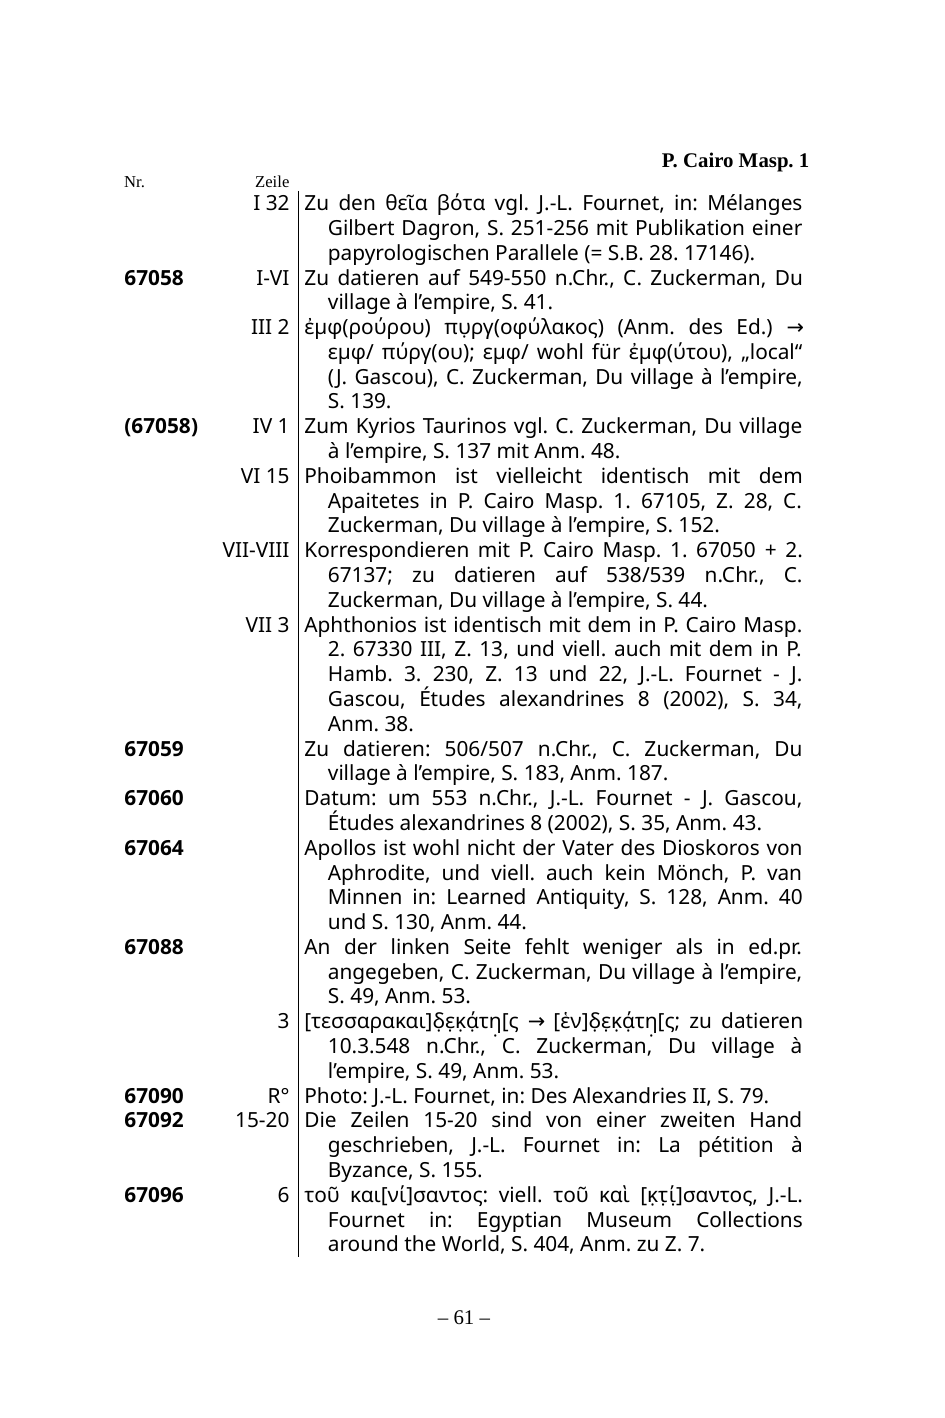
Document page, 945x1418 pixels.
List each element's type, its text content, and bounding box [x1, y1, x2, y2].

table_cell [118, 464, 207, 538]
table_cell R° [207, 1083, 298, 1108]
table_cell 15-20 [207, 1108, 298, 1182]
table_cell 67096 [118, 1183, 207, 1257]
table_cell 3 [207, 1009, 298, 1083]
table_cell VII 3 [207, 612, 298, 736]
table_cell An der linken Seite fehlt weniger als in ed.pr. angegeben, C. Zuckerman, Du village à l’empire, S. 49, Anm. 53. [299, 935, 809, 1009]
table_cell Photo: J.-L. Fournet, in: Des Alexandries II, S. 79. [299, 1083, 809, 1108]
table_cell 67088 [118, 935, 298, 1009]
table_cell [118, 1009, 207, 1083]
table_cell 6 [207, 1183, 298, 1257]
table_cell VI 15 [207, 464, 298, 538]
table_cell Datum: um 553 n.Chr., J.-L. Fournet - J. Gascou, Études alexandrines 8 (2002), S. 35, Anm. 43. [299, 786, 809, 835]
table_cell Korrespondieren mit P. Cairo Masp. 1. 67050 + 2. 67137; zu datieren auf 538/539 n.Chr., C. Zuckerman, Du village à l’empire, S. 44. [299, 538, 809, 612]
table_cell Zu datieren auf 549-550 n.Chr., C. Zuckerman, Du village à l’empire, S. 41. [299, 265, 809, 315]
table_cell Zu datieren: 506/507 n.Chr., C. Zuckerman, Du village à l’empire, S. 183, Anm. 187. [299, 736, 809, 786]
table_cell [118, 315, 207, 414]
table_cell Apollos ist wohl nicht der Vater des Dioskoros von Aphrodite, und viell. auch kein Mönch, P. van Minnen in: Learned Antiquity, S. 128, Anm. 40 und S. 130, Anm. 44. [299, 835, 809, 934]
table_cell III 2 [207, 315, 298, 414]
table_cell [118, 612, 207, 736]
table_cell 67060 [118, 786, 298, 835]
table_cell I 32 [207, 191, 298, 265]
table_cell 67090 [118, 1083, 207, 1108]
table_cell 67059 [118, 736, 298, 786]
table_cell 67092 [118, 1108, 207, 1182]
table_cell Phoibammon ist vielleicht identisch mit dem Apaitetes in P. Cairo Masp. 1. 67105, Z. 28, C. Zuckerman, Du village à l’empire, S. 152. [299, 464, 809, 538]
table_cell Zu den θεῖα βότα vgl. J.-L. Fournet, in: Mélanges Gilbert Dagron, S. 251-256 mit Publikation einer papyrologischen Parallele (= S.B. 28. 17146). [299, 191, 809, 265]
table_cell Die Zeilen 15-20 sind von einer zweiten Hand geschrieben, J.-L. Fournet in: La pétition à Byzance, S. 155. [299, 1108, 809, 1182]
table_cell Zum Kyrios Taurinos vgl. C. Zuckerman, Du village à l’empire, S. 137 mit Anm. 48. [299, 414, 809, 463]
table_cell I-VI [207, 265, 298, 315]
table_cell 67064 [118, 835, 298, 934]
table_cell (67058) [118, 414, 207, 463]
table_cell VII-VIII [207, 538, 298, 612]
table_cell ἐμφ(ρούρου) πυ̣ργ(οφύλακος) (Anm. des Ed.) → εμφ/ πύργ(ου); εμφ/ wohl für ἐμφ(ύτου), „local“ (J. Gascou), C. Zuckerman, Du village à l’empire, S. 139. [299, 315, 809, 414]
table_cell [τεσσαρακαι]δ̣ε̣κ̣ά̣τη̣[ς → [ἑν]δ̣ε̣κ̣ά̣τη̣[ς; zu datieren 10.3.548 n.Chr., C. Zuckerman, Du village à l’empire, S. 49, Anm. 53. [299, 1009, 809, 1083]
table_cell [118, 191, 207, 265]
table_cell IV 1 [207, 414, 298, 463]
table_cell 67058 [118, 265, 207, 315]
table_cell [118, 538, 207, 612]
table_cell Aphthonios ist identisch mit dem in P. Cairo Masp. 2. 67330 III, Z. 13, und viell. auch mit dem in P. Hamb. 3. 230, Z. 13 und 22, J.-L. Fournet - J. Gascou, Études alexandrines 8 (2002), S. 34, Anm. 38. [299, 612, 809, 736]
table_cell τοῦ και[νί]σαντος: viell. τοῦ καὶ [κ̣τ̣ί̣]σαντος, J.-L. Fournet in: Egyptian Museum Collections around the World, S. 404, Anm. zu Z. 7. [299, 1183, 809, 1257]
